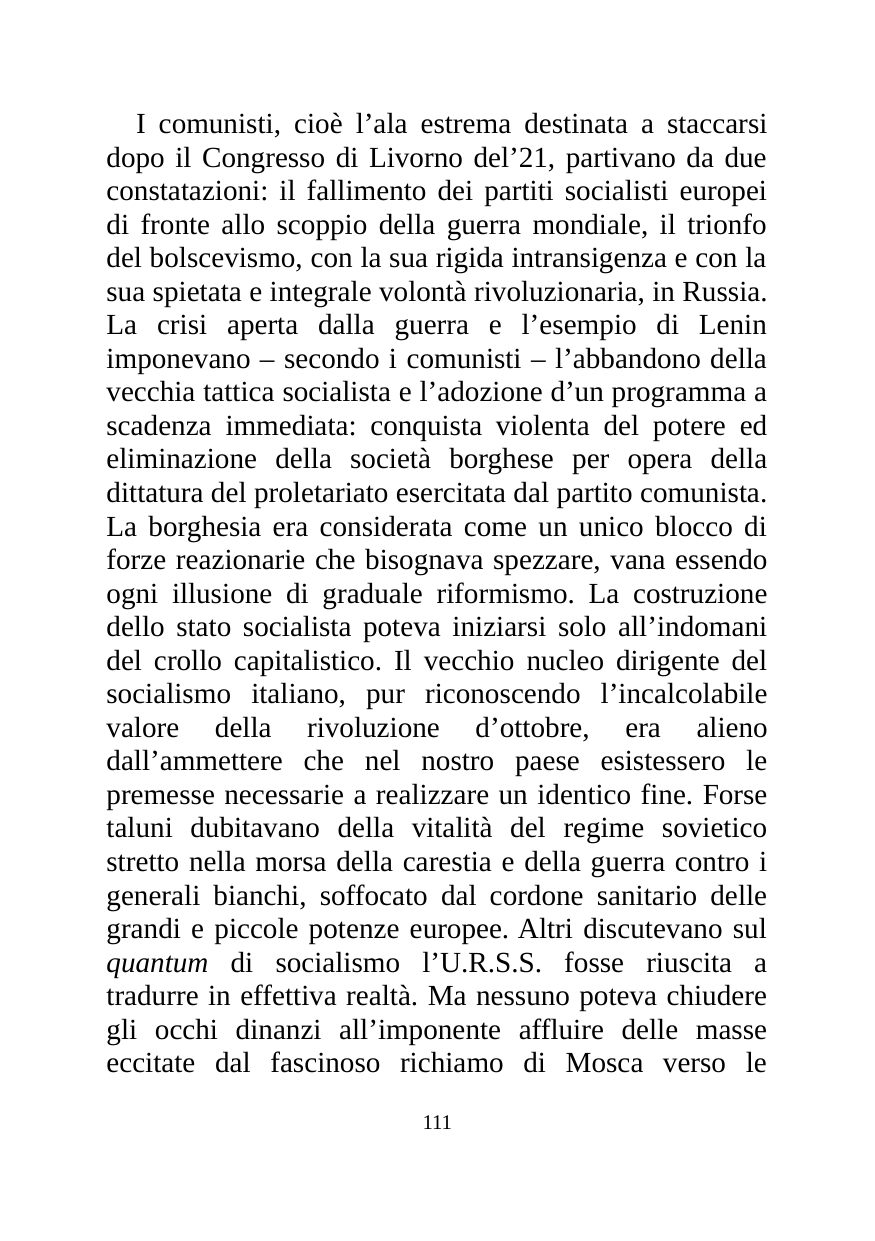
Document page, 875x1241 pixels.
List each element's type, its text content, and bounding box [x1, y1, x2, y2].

text I comunisti, cioè l’ala estrema destinata a staccarsi dopo il Congresso di Livorno del’21, partivano da due constatazioni: il fallimento dei partiti socialisti europei di fronte allo scoppio della guerra mondiale, il trionfo del bolscevismo, con la sua rigida intransigenza e con la sua spietata e integrale volontà rivoluzionaria, in Russia. La crisi aperta dalla guerra e l’esempio di Lenin imponevano – secondo i comunisti – l’abbandono della vecchia tattica socialista e l’adozione d’un programma a scadenza immediata: conquista violenta del potere ed eliminazione della società borghese per opera della dittatura del proletariato esercitata dal partito comunista. La borghesia era considerata come un unico blocco di forze reazionarie che bisognava spezzare, vana essendo ogni illusione di graduale riformismo. La costruzione dello stato socialista poteva iniziarsi solo all’indomani del crollo capitalistico. Il vecchio nucleo dirigente del socialismo italiano, pur riconoscendo l’incalcolabile valore della rivoluzione d’ottobre, era alieno dall’ammettere che nel nostro paese esistessero le premesse necessarie a realizzare un identico fine. Forse taluni dubitavano della vitalità del regime sovietico stretto nella morsa della carestia e della guerra contro i generali bianchi, soffocato dal cordone sanitario delle grandi e piccole potenze europee. Altri discutevano sul quantum di socialismo l’U.R.S.S. fosse riuscita a tradurre in effettiva realtà. Ma nessuno poteva chiudere gli occhi dinanzi all’imponente affluire delle masse eccitate dal fascinoso richiamo di Mosca verso le [106, 106, 768, 1079]
